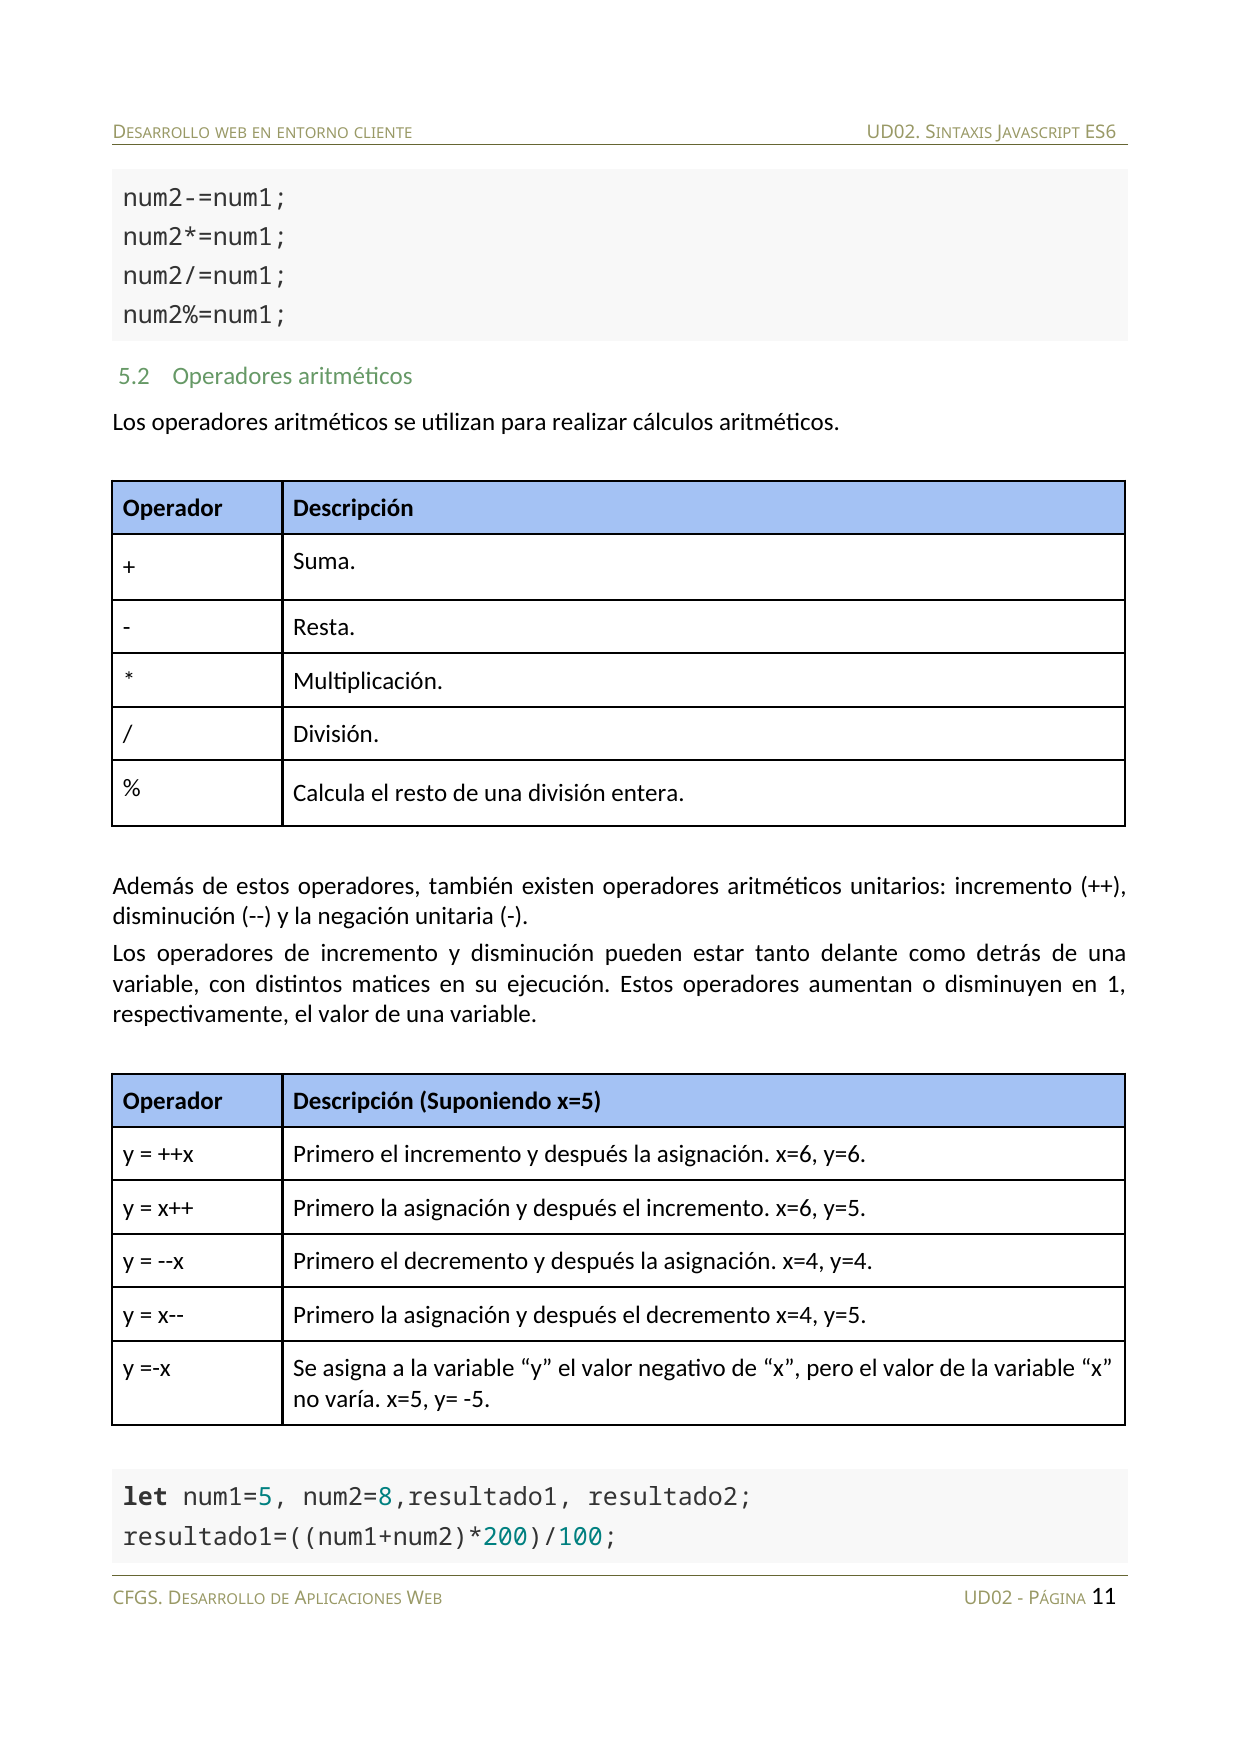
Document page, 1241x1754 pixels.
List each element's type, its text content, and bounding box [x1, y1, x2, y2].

table_cell Primero el decremento y después la asignación. x=4, y=4. [284, 1235, 1124, 1286]
table_header Descripción (Suponiendo x=5) [284, 1075, 1124, 1126]
table_header Operador [113, 1075, 281, 1126]
table_cell * [113, 654, 281, 706]
table_cell / [113, 708, 281, 759]
table_cell y = x-- [113, 1288, 281, 1340]
text Además de estos operadores, también existen operadores aritméticos unitarios: incremento (++), disminución (--) y la negación unitaria (-). [112, 870, 1128, 931]
table_cell Resta. [284, 601, 1124, 652]
table_header Descripción [284, 482, 1124, 533]
subtitle Operadores aritméticos [112, 360, 1128, 391]
table_cell Primero la asignación y después el decremento x=4, y=5. [284, 1288, 1124, 1340]
table_header num2-=num1; num2*=num1; num2/=num1; num2%=num1; [112, 169, 1128, 341]
table_cell + [113, 535, 281, 599]
table_cell Calcula el resto de una división entera. [284, 761, 1124, 825]
table_cell y =-x [113, 1342, 281, 1424]
table_cell - [113, 601, 281, 652]
table_cell y = --x [113, 1235, 281, 1286]
table_cell y = ++x [113, 1128, 281, 1179]
table_header Operador [113, 482, 281, 533]
table_cell Primero la asignación y después el incremento. x=6, y=5. [284, 1181, 1124, 1233]
table_header let num1=5, num2=8,resultado1, resultado2; resultado1=((num1+num2)*200)/100; [112, 1469, 1128, 1563]
table_cell y = x++ [113, 1181, 281, 1233]
text Los operadores aritméticos se utilizan para realizar cálculos aritméticos. [112, 406, 1128, 436]
table_cell Primero el incremento y después la asignación. x=6, y=6. [284, 1128, 1124, 1179]
text Los operadores de incremento y disminución pueden estar tanto delante como detrás de una variable, con distintos matices en su ejecución. Estos operadores aumentan o disminuyen en 1, respectivamente, el valor de una variable. [112, 937, 1128, 1029]
table_cell % [113, 761, 281, 825]
table_cell Se asigna a la variable “y” el valor negativo de “x”, pero el valor de la variable “x” no varía. x=5, y= -5. [284, 1342, 1124, 1424]
table_cell Suma. [284, 535, 1124, 599]
table_cell Multiplicación. [284, 654, 1124, 706]
table_cell División. [284, 708, 1124, 759]
